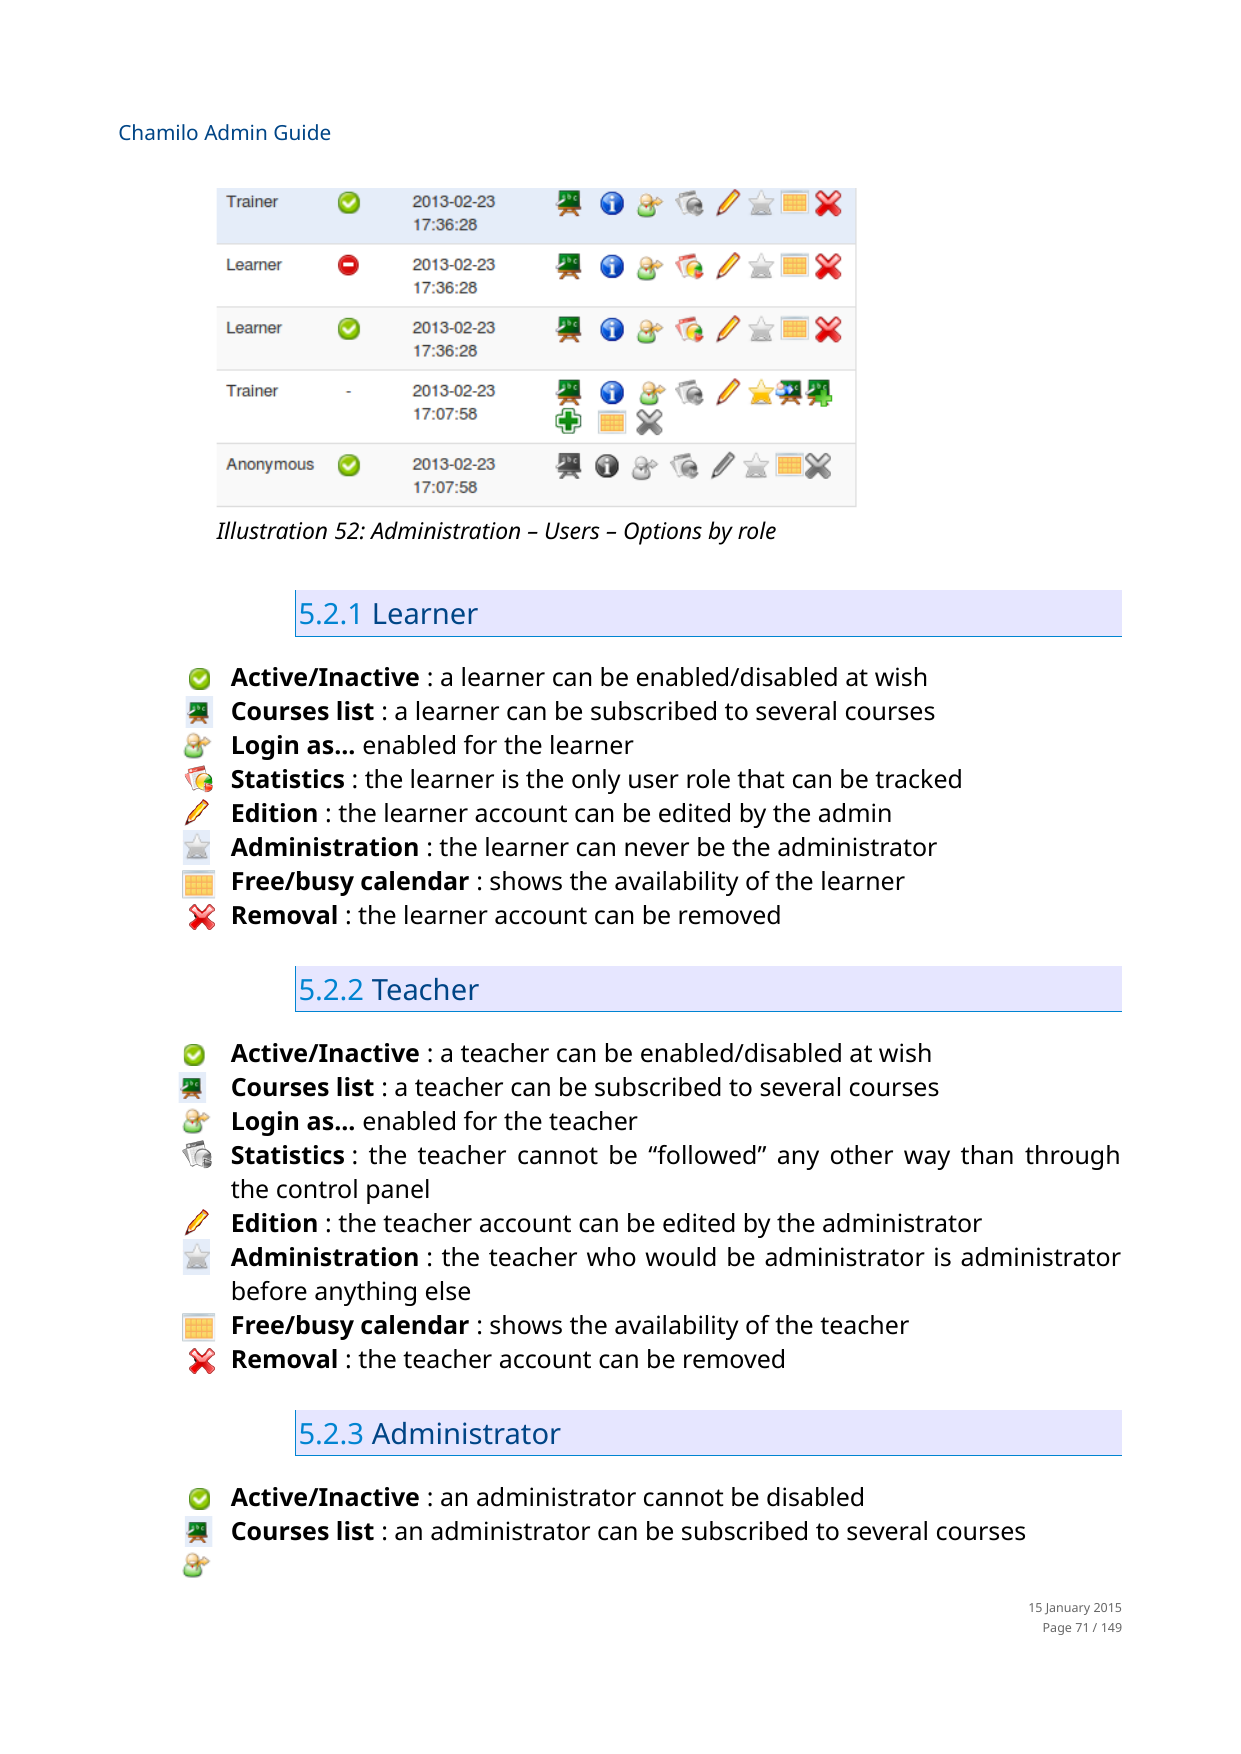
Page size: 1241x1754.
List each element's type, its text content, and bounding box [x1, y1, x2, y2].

list Courses list : a learner can be subscribed to several courses [193, 693, 1122, 728]
list Active/Inactive : a teacher can be enabled/disabled at wish [193, 1035, 1122, 1069]
list Edition : the learner account can be edited by the admin [193, 796, 1122, 830]
picture [216, 188, 867, 515]
picture [182, 1312, 216, 1375]
picture [189, 1488, 210, 1510]
picture [176, 1072, 213, 1169]
list Active/Inactive : an administrator cannot be disabled [193, 1479, 1122, 1513]
picture [189, 668, 210, 690]
picture [182, 799, 210, 826]
subtitle Administrator [296, 1410, 1122, 1455]
subtitle Learner [296, 590, 1122, 636]
picture [182, 1239, 210, 1275]
list Free/busy calendar : shows the availability of the teacher [193, 1308, 1122, 1342]
list Administration : the teacher who would be administrator is administrator before anything else [193, 1240, 1122, 1308]
picture [182, 830, 210, 865]
text Illustration 52: Administration – Users – Options by role [217, 515, 913, 546]
list Removal : the teacher account can be removed [193, 1342, 1122, 1376]
picture [183, 1044, 205, 1066]
picture [182, 1209, 210, 1236]
picture [182, 870, 216, 931]
subtitle Teacher [296, 966, 1122, 1011]
list Statistics : the teacher cannot be “followed” any other way than through the control panel [193, 1137, 1122, 1206]
picture [177, 696, 214, 793]
list Login as... enabled for the teacher [213, 1103, 1122, 1137]
list Free/busy calendar : shows the availability of the learner [193, 864, 1122, 898]
picture [176, 1516, 213, 1583]
list Removal : the learner account can be removed [193, 898, 1122, 932]
list Active/Inactive : a learner can be enabled/disabled at wish [193, 659, 1122, 693]
list Statistics : the learner is the only user role that can be tracked [193, 762, 1122, 796]
list Courses list : an administrator can be subscribed to several courses [193, 1513, 1122, 1547]
list Login as... enabled for the learner [214, 728, 1122, 762]
list Courses list : a teacher can be subscribed to several courses [193, 1069, 1122, 1103]
list Edition : the teacher account can be edited by the administrator [193, 1206, 1122, 1240]
list Administration : the learner can never be the administrator [210, 830, 1122, 864]
